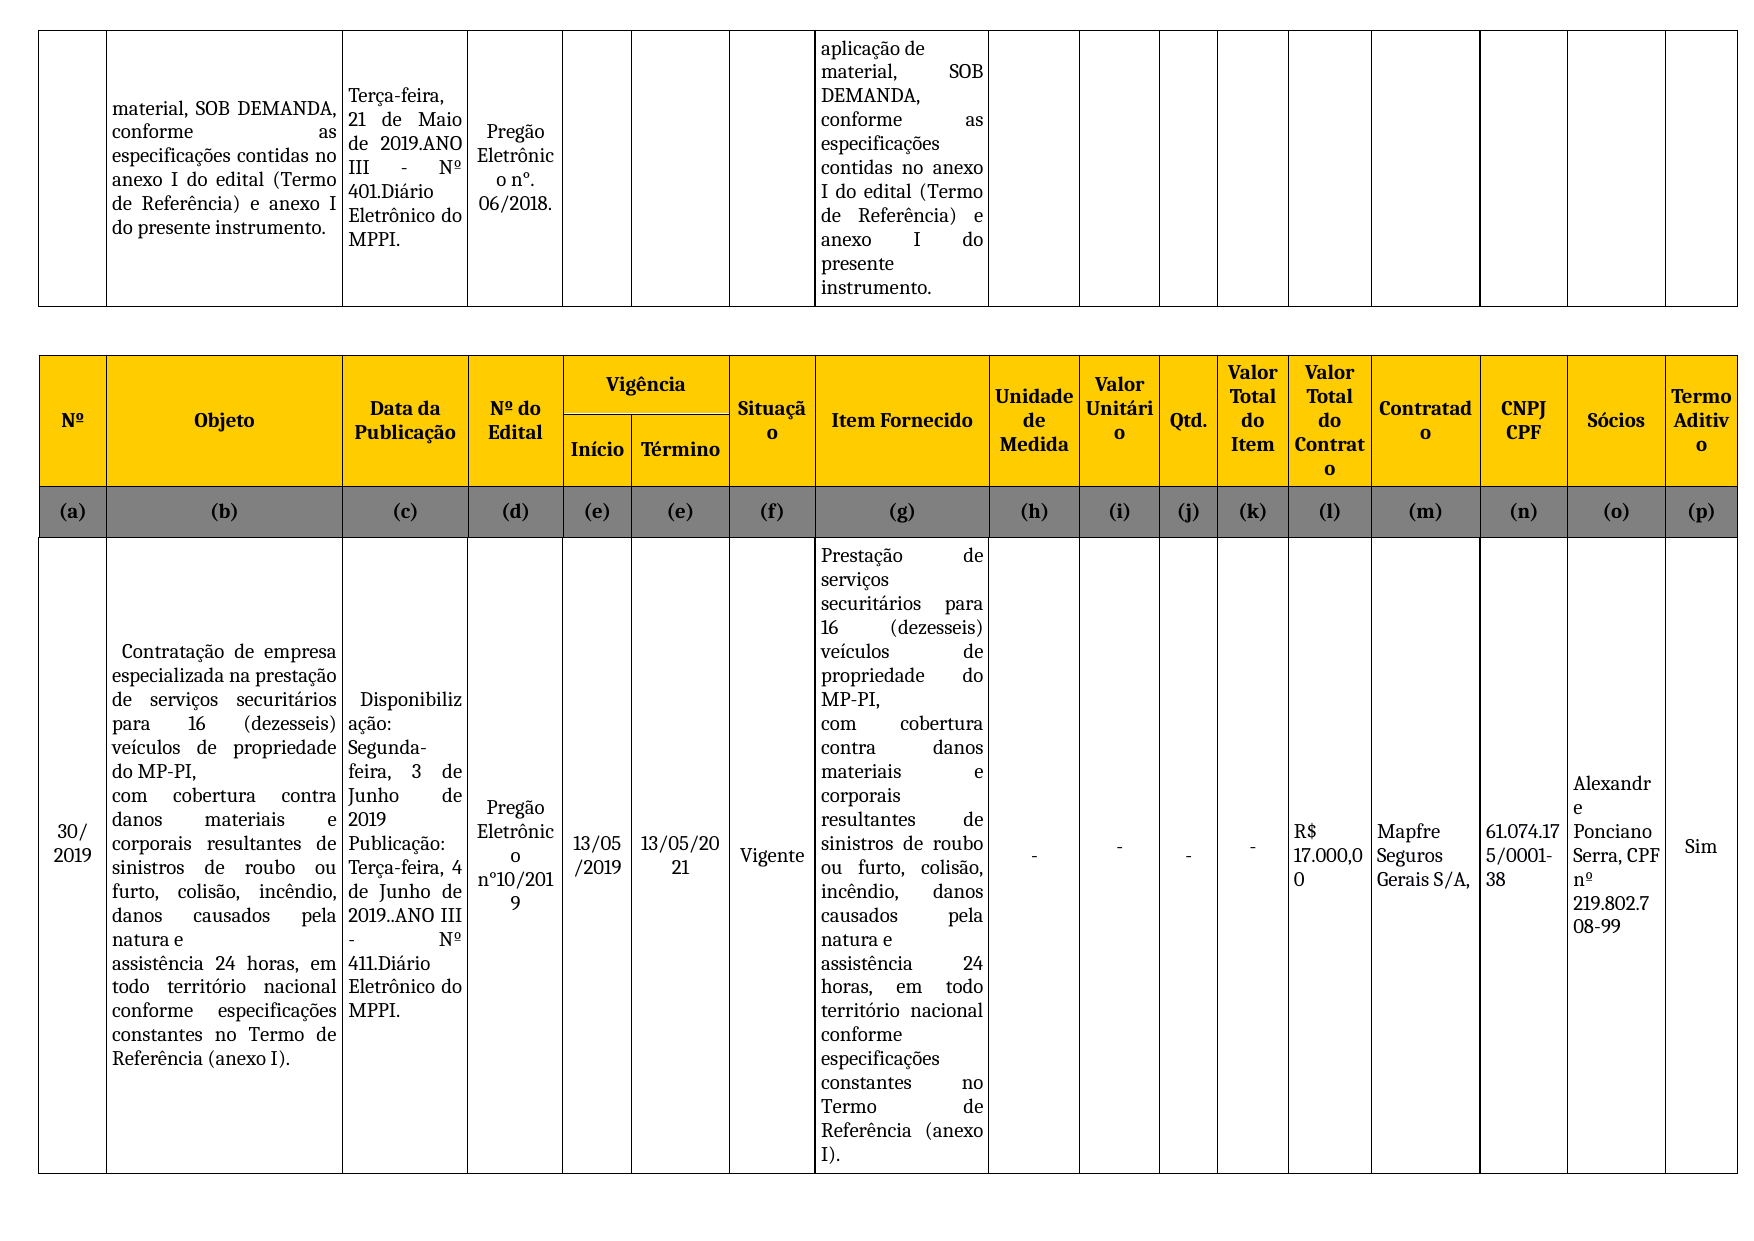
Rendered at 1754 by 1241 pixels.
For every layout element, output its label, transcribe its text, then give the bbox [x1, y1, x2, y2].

table_cell (a) [40, 487, 106, 537]
table_cell (p) [1666, 487, 1737, 537]
table_cell (j) [1160, 487, 1217, 537]
table_cell (g) [816, 487, 989, 537]
table_cell Sim [1666, 538, 1737, 1172]
table_cell 13/05/2019 [563, 538, 631, 1172]
table_header Qtd. [1160, 356, 1217, 486]
table_header Valor Total do Contrato [1289, 356, 1371, 486]
table_cell (c) [343, 487, 468, 537]
table_cell (d) [469, 487, 563, 537]
table_cell aplicação de material, SOB DEMANDA, conforme as especificações contidas no anexo I do edital (Termo de Referência) e anexo I do presente instrumento. [816, 31, 988, 306]
table_header CNPJ CPF [1481, 356, 1567, 486]
table_cell - [1160, 538, 1217, 1172]
table_cell [1666, 31, 1737, 306]
table_cell Alexandre Ponciano Serra, CPF nº 219.802.708-99 [1568, 538, 1665, 1172]
table_cell [632, 31, 729, 306]
table_header Valor Unitário [1080, 356, 1159, 486]
table_cell Contratação de empresa especializada na prestação de serviços securitários para 16 (dezesseis) veículos de propriedade do MP-PI, com cobertura contra danos materiais e corporais resultantes de sinistros de roubo ou furto, colisão, incêndio, danos causados pela natura e assistência 24 horas, em todo território nacional conforme especificações constantes no Termo de Referência (anexo I). [107, 538, 342, 1172]
table_header Unidade de Medida [990, 356, 1079, 486]
table_cell [1289, 31, 1371, 306]
table_cell [730, 31, 814, 306]
table_cell - [1218, 31, 1288, 306]
table_cell (h) [990, 487, 1079, 537]
table_cell [1481, 31, 1567, 306]
table_cell - Pregão Eletrônico n°. 06/2018. [468, 31, 562, 306]
table_cell - [1080, 538, 1159, 1172]
table_cell (o) [1568, 487, 1665, 537]
table_header Sócios [1568, 356, 1665, 486]
table_header Situação [730, 356, 815, 486]
table_header Valor Total do Item [1218, 356, 1288, 486]
table_cell (i) [1080, 487, 1159, 537]
table_cell 13/05/2021 [632, 538, 729, 1172]
table_cell - [1218, 538, 1288, 1172]
table_cell [1568, 31, 1665, 306]
table_cell - [989, 31, 1079, 306]
table_header Contratado [1372, 356, 1480, 486]
table_cell (b) [107, 487, 342, 537]
table_cell Início [564, 415, 631, 486]
table_cell 30/ 2019 [39, 538, 106, 1172]
table_cell (f) [730, 487, 815, 537]
table_cell [39, 31, 106, 306]
table_header Termo Aditivo [1666, 356, 1737, 486]
table_header Nº [40, 356, 106, 486]
table_cell (e) [564, 487, 631, 537]
table_cell Vigente [730, 538, 814, 1172]
table_cell (k) [1218, 487, 1288, 537]
table_cell Término [632, 415, 729, 486]
table_header Vigência [564, 356, 729, 413]
table_header Data da Publicação [343, 356, 468, 486]
table_cell R$ 17.000,00 [1289, 538, 1371, 1172]
table_cell - [1160, 31, 1217, 306]
table_header Item Fornecido [816, 356, 989, 486]
table_cell Terça-feira, 21 de Maio de 2019.ANO III - Nº 401.Diário Eletrônico do MPPI. [343, 31, 467, 306]
table_header Nº do Edital [469, 356, 563, 486]
table_cell - [1080, 31, 1159, 306]
table_cell - [989, 538, 1079, 1172]
table_cell (n) [1481, 487, 1567, 537]
table_header Objeto [107, 356, 342, 486]
table_cell material, SOB DEMANDA, conforme as especificações contidas no anexo I do edital (Termo de Referência) e anexo I do presente instrumento. [107, 31, 342, 306]
table_cell (l) [1289, 487, 1371, 537]
table_cell (m) [1372, 487, 1480, 537]
table_cell (e) [632, 487, 729, 537]
table_cell 61.074.175/0001-38 [1481, 538, 1567, 1172]
table_cell [563, 31, 631, 306]
table_cell Prestação de serviços securitários para 16 (dezesseis) veículos de propriedade do MP-PI, com cobertura contra danos materiais e corporais resultantes de sinistros de roubo ou furto, colisão, incêndio, danos causados pela natura e assistência 24 horas, em todo território nacional conforme especificações constantes no Termo de Referência (anexo I). [816, 538, 988, 1172]
table_cell [1372, 31, 1479, 306]
table_cell Mapfre Seguros Gerais S/A, [1372, 538, 1479, 1172]
table_cell Disponibilização: Segunda-feira, 3 de Junho de 2019 Publicação: Terça-feira, 4 de Junho de 2019..ANO III - Nº 411.Diário Eletrônico do MPPI. [343, 538, 467, 1172]
table_cell Pregão Eletrônico n°10/2019 [468, 538, 562, 1172]
